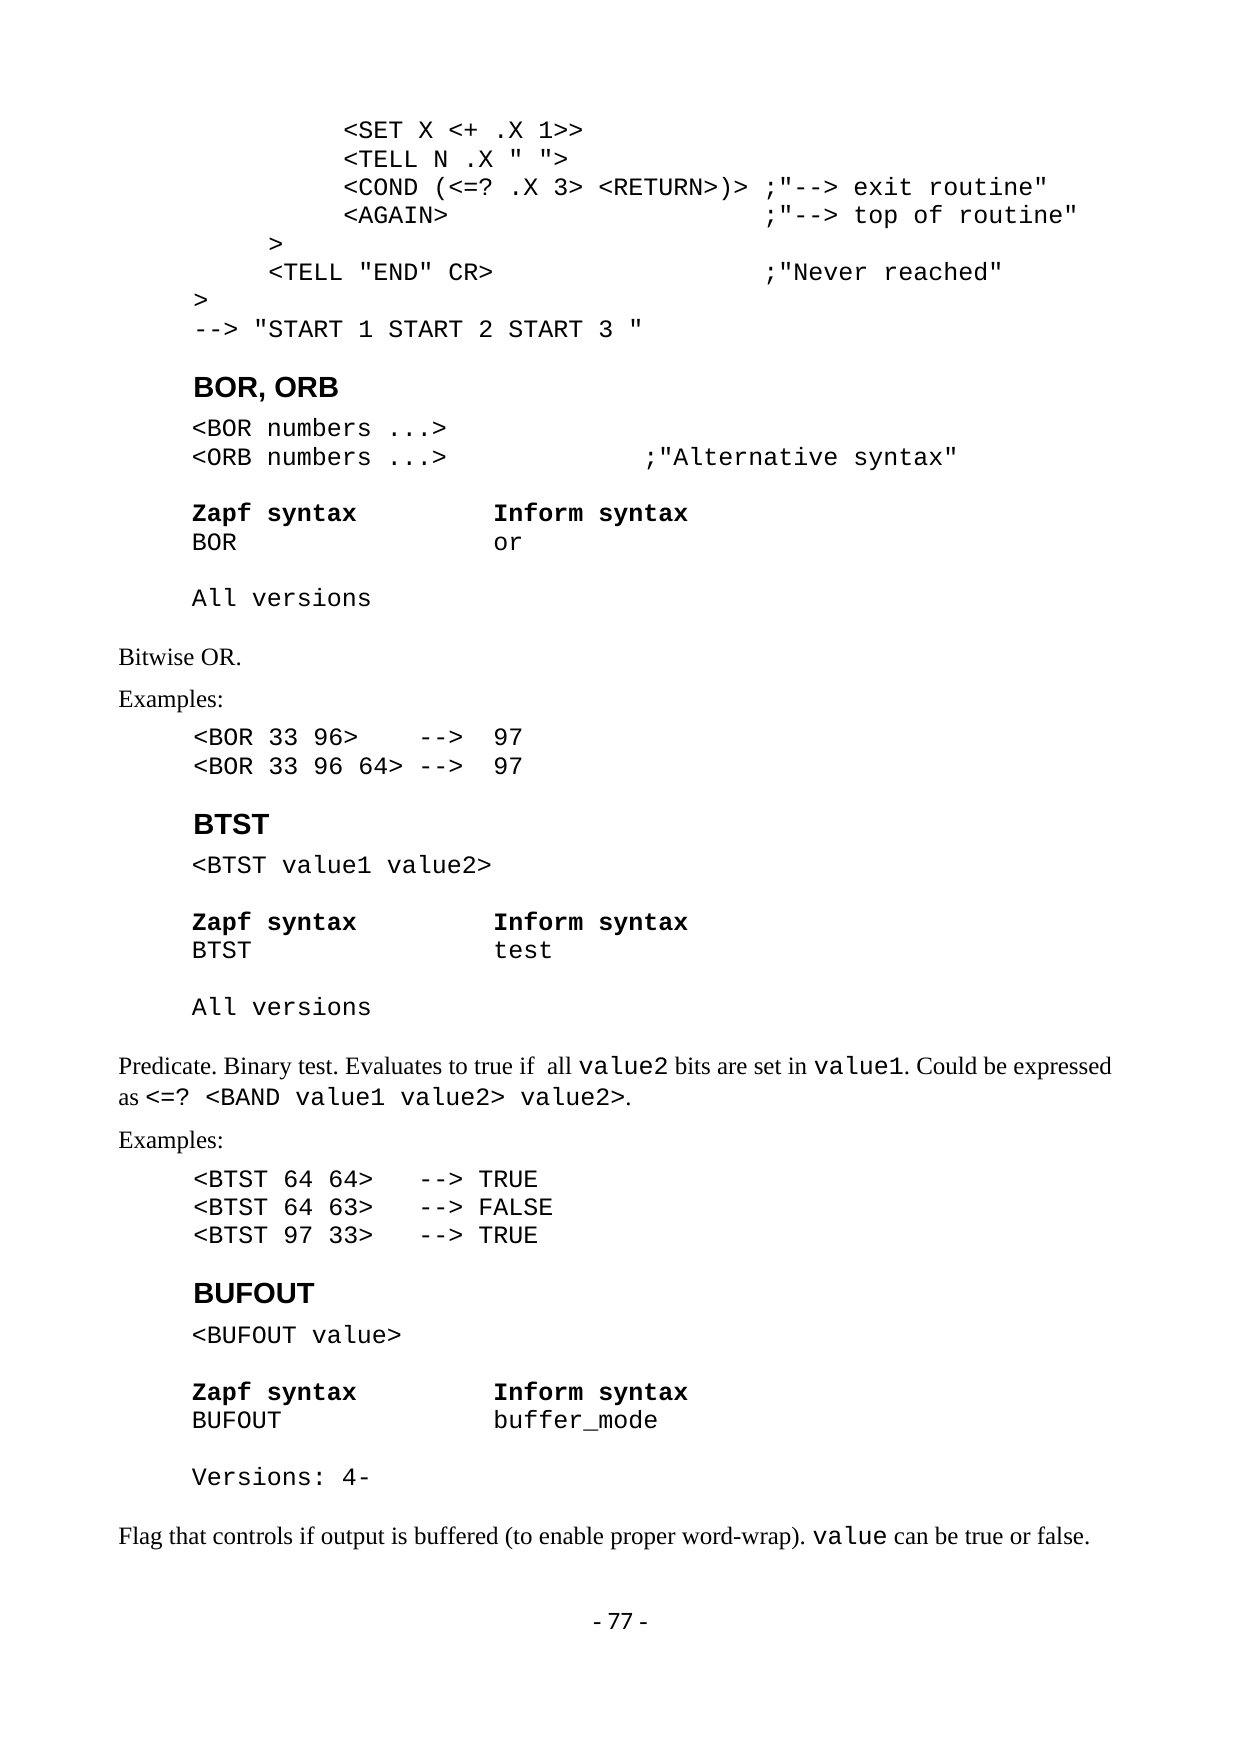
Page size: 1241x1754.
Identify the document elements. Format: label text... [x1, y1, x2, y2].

text Zapf syntax Inform syntax [192, 1379, 1122, 1407]
text All versions [192, 586, 1122, 614]
subtitle BUFOUT [118, 1276, 1122, 1310]
text <BOR 33 96> --> 97 <BOR 33 96 64> --> 97 [118, 725, 1122, 782]
text Predicate. Binary test. Evaluates to true if all value2 bits are set in value1. Could be expressed as <=? <BAND value1 value2> value2>. [118, 1051, 1122, 1113]
text BUFOUT buffer_mode [192, 1407, 1122, 1436]
text Flag that controls if output is buffered (to enable proper word-wrap). value can be true or false. [118, 1521, 1122, 1552]
text BTST test [192, 938, 1122, 966]
text Examples: [118, 1125, 1122, 1154]
text <BTST value1 value2> [192, 853, 1122, 881]
text <BTST 64 64> --> TRUE <BTST 64 63> --> FALSE <BTST 97 33> --> TRUE [118, 1166, 1122, 1251]
text Zapf syntax Inform syntax [192, 909, 1122, 938]
text <SET X <+ .X 1>> <TELL N .X " "> <COND (<=? .X 3> <RETURN>)> ;"--> exit routine" <AGAIN> ;"--> top of routine" > <TELL "END" CR> ;"Never reached" > --> "START 1 START 2 START 3 " [118, 118, 1122, 345]
text Bitwise OR. [118, 642, 1122, 671]
text <BUFOUT value> [192, 1322, 1122, 1351]
text BOR or [192, 529, 1122, 557]
text Zapf syntax Inform syntax [192, 501, 1122, 529]
subtitle BOR, ORB [118, 370, 1122, 403]
text Examples: [118, 684, 1122, 712]
subtitle BTST [118, 807, 1122, 840]
text Versions: 4- [192, 1464, 1122, 1492]
text All versions [192, 994, 1122, 1023]
text <BOR numbers ...> <ORB numbers ...> ;"Alternative syntax" [192, 416, 1122, 472]
